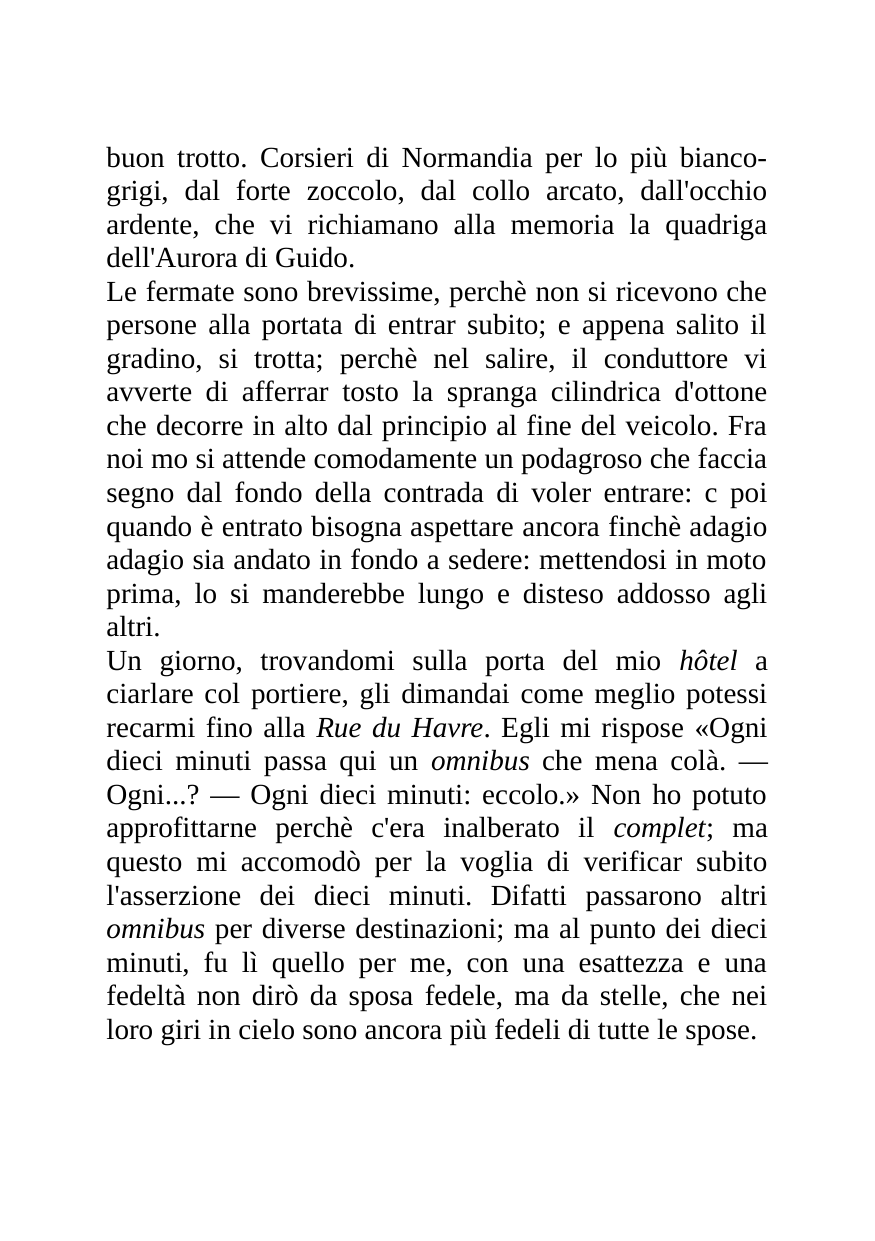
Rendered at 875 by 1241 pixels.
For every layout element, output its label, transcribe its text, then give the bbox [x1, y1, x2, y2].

text Un giorno, trovandomi sulla porta del mio hôtel a ciarlare col portiere, gli dimandai come meglio potessi recarmi fino alla Rue du Havre. Egli mi rispose «Ogni dieci minuti passa qui un omnibus che mena colà. ― Ogni...? ― Ogni dieci minuti: eccolo.» Non ho potuto approfittarne perchè c'era inalberato il complet; ma questo mi accomodò per la voglia di verificar subito l'asserzione dei dieci minuti. Difatti passarono altri omnibus per diverse destinazioni; ma al punto dei dieci minuti, fu lì quello per me, con una esattezza e una fedeltà non dirò da sposa fedele, ma da stelle, che nei loro giri in cielo sono ancora più fedeli di tutte le spose. [106, 643, 768, 1045]
text Le fermate sono brevissime, perchè non si ricevono che persone alla portata di entrar subito; e appena salito il gradino, si trotta; perchè nel salire, il conduttore vi avverte di afferrar tosto la spranga cilindrica d'ottone che decorre in alto dal principio al fine del veicolo. Fra noi mo si attende comodamente un podagroso che faccia segno dal fondo della contrada di voler entrare: c poi quando è entrato bisogna aspettare ancora finchè adagio adagio sia andato in fondo a sedere: mettendosi in moto prima, lo si manderebbe lungo e disteso addosso agli altri. [106, 274, 768, 643]
text buon trotto. Corsieri di Normandia per lo più bianco-grigi, dal forte zoccolo, dal collo arcato, dall'occhio ardente, che vi richiamano alla memoria la quadriga dell'Aurora di Guido. [106, 140, 768, 274]
